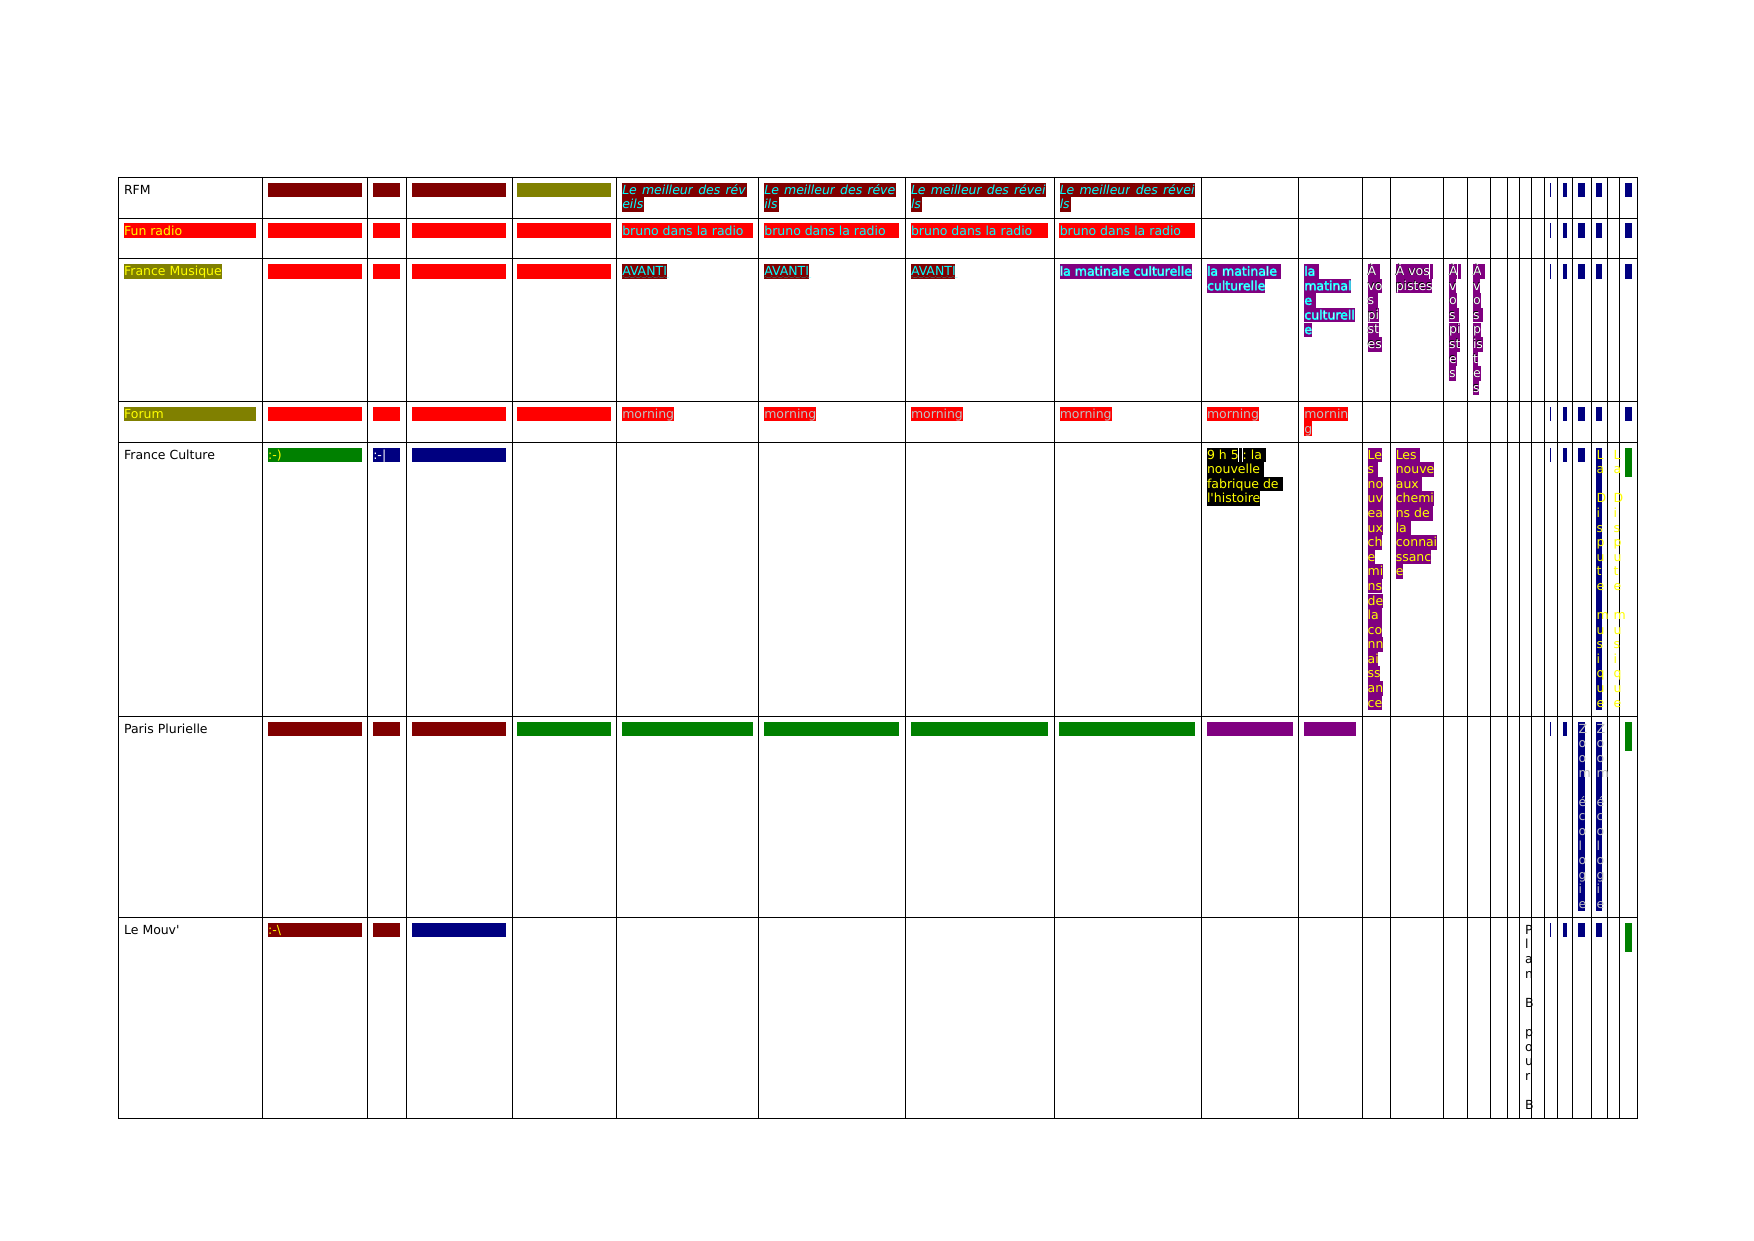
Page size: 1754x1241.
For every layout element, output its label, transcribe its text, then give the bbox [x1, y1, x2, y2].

table_cell [1391, 178, 1443, 217]
table_cell Avanti [906, 259, 1054, 401]
table_cell [1444, 402, 1467, 442]
table_cell [906, 918, 1054, 1118]
table_cell Avanti [617, 259, 758, 401]
table_cell [1558, 402, 1572, 442]
table_cell [759, 443, 905, 716]
table_cell [1592, 402, 1607, 442]
table_cell [1299, 219, 1362, 258]
table_cell [368, 717, 406, 917]
table_cell [1545, 259, 1557, 401]
table_cell [1508, 443, 1519, 716]
table_cell [1508, 259, 1519, 401]
table_cell [1532, 443, 1544, 716]
table_cell [1558, 443, 1572, 716]
table_cell [407, 178, 512, 217]
table_cell [1558, 717, 1572, 917]
table_cell [1363, 219, 1390, 258]
table_cell [1508, 402, 1519, 442]
table_cell [1491, 219, 1507, 258]
table_cell Bruno dans la radio [1055, 219, 1201, 258]
table_cell [1608, 259, 1619, 401]
table_cell [1545, 219, 1557, 258]
table_cell Morning [1299, 402, 1362, 442]
table_cell À vos pistes [1391, 259, 1443, 401]
table_cell [1299, 717, 1362, 917]
table_cell :-\ [263, 918, 367, 1118]
table_cell Morning [1055, 402, 1201, 442]
table_cell [1545, 717, 1557, 917]
table_cell [1592, 219, 1607, 258]
table_cell [263, 717, 367, 917]
table_cell [1468, 402, 1490, 442]
table_cell [1508, 918, 1519, 1118]
table_cell [1055, 918, 1201, 1118]
table_cell [1558, 178, 1572, 217]
table_cell 9 h 5 : la nouvelle fabrique de l'histoire [1202, 443, 1298, 716]
table_cell La Dispute musique [1592, 443, 1607, 716]
table_cell [513, 178, 616, 217]
table_cell À vos pistes [1363, 259, 1390, 401]
table_cell [1468, 178, 1490, 217]
table_cell [617, 443, 758, 716]
table_cell :-) [263, 443, 367, 716]
table_cell [1532, 259, 1544, 401]
table_cell [1299, 918, 1362, 1118]
table_cell [1468, 219, 1490, 258]
table_cell Avanti [759, 259, 905, 401]
table_cell [1545, 178, 1557, 217]
table_cell [1592, 259, 1607, 401]
table_cell [1558, 918, 1572, 1118]
table_cell [1520, 443, 1531, 716]
table_cell [1573, 918, 1591, 1118]
table_cell Zoom écologie [1592, 717, 1607, 917]
table_cell [1532, 219, 1544, 258]
table_cell [1608, 219, 1619, 258]
table_cell France Musique [119, 259, 262, 401]
table_cell Le meilleur des réveils [1055, 178, 1201, 217]
table_cell RFM [119, 178, 262, 217]
table_cell À vos pistes [1444, 259, 1467, 401]
table_cell [1391, 918, 1443, 1118]
table_cell [1545, 402, 1557, 442]
table_cell La matinale culturelle [1299, 259, 1362, 401]
table_cell [1363, 918, 1390, 1118]
table_cell [1573, 443, 1591, 716]
table_cell [1391, 402, 1443, 442]
table_cell [368, 178, 406, 217]
table_cell Morning [617, 402, 758, 442]
table_cell [1491, 443, 1507, 716]
table_cell [1299, 178, 1362, 217]
table_cell Bruno dans la radio [906, 219, 1054, 258]
table_cell Le Mouv' [119, 918, 262, 1118]
table_cell Zoom écologie [1573, 717, 1591, 917]
table_cell [1532, 717, 1544, 917]
table_cell [1491, 918, 1507, 1118]
table_cell [1202, 717, 1298, 917]
table_cell Paris Plurielle [119, 717, 262, 917]
table_cell [1520, 717, 1531, 917]
table_cell [1608, 717, 1619, 917]
table_cell [407, 717, 512, 917]
table_cell [617, 918, 758, 1118]
table_cell France Culture [119, 443, 262, 716]
table_cell [513, 717, 616, 917]
table_cell [407, 918, 512, 1118]
table_cell [1545, 918, 1557, 1118]
table_cell [1620, 717, 1637, 917]
table_cell [1202, 918, 1298, 1118]
table_cell [368, 259, 406, 401]
table_cell [1444, 219, 1467, 258]
table_cell [1299, 443, 1362, 716]
table_cell [1363, 402, 1390, 442]
table_cell [1444, 178, 1467, 217]
table_cell [1391, 717, 1443, 917]
table_cell [1620, 443, 1637, 716]
table_cell La matinale culturelle [1202, 259, 1298, 401]
table_cell [1202, 219, 1298, 258]
table_cell [1508, 178, 1519, 217]
table_cell [1620, 178, 1637, 217]
table_cell Les nouveaux chemins de la connaissance [1363, 443, 1390, 716]
table_cell À vos pistes [1468, 259, 1490, 401]
table_cell [1391, 219, 1443, 258]
table_cell [1444, 918, 1467, 1118]
table_cell [906, 443, 1054, 716]
table_cell Plan B pour B [1520, 918, 1531, 1118]
table_cell [1558, 259, 1572, 401]
table_cell Le meilleur des réveils [906, 178, 1054, 217]
table_cell Bruno dans la radio [617, 219, 758, 258]
table_cell [407, 219, 512, 258]
table_cell [1532, 918, 1544, 1118]
table_cell Les nouveaux chemins de la connaissance [1391, 443, 1443, 716]
table_cell [1620, 918, 1637, 1118]
table_cell [1055, 717, 1201, 917]
table_cell [1520, 219, 1531, 258]
table_cell [1363, 178, 1390, 217]
table_cell [1592, 918, 1607, 1118]
table_cell [368, 402, 406, 442]
table_cell Morning [759, 402, 905, 442]
table_cell [1491, 259, 1507, 401]
table_cell Le meilleur des réveils [759, 178, 905, 217]
table_cell [1520, 178, 1531, 217]
table_cell [1620, 219, 1637, 258]
table_cell [407, 443, 512, 716]
table_cell [1491, 178, 1507, 217]
table_cell [1444, 717, 1467, 917]
table_cell [759, 918, 905, 1118]
table_cell [1444, 443, 1467, 716]
table_cell [513, 219, 616, 258]
table_cell [263, 259, 367, 401]
table_cell [1573, 178, 1591, 217]
table_cell [1508, 219, 1519, 258]
table_cell [1520, 402, 1531, 442]
table_cell [513, 402, 616, 442]
table_cell [1608, 178, 1619, 217]
table_cell [1608, 918, 1619, 1118]
table_cell Fun radio [119, 219, 262, 258]
table_cell [1202, 178, 1298, 217]
table_cell Forum [119, 402, 262, 442]
table_cell [368, 918, 406, 1118]
table_cell [407, 402, 512, 442]
table_cell [1573, 259, 1591, 401]
table_cell [1491, 402, 1507, 442]
table_cell Morning [1202, 402, 1298, 442]
table_cell La matinale culturelle [1055, 259, 1201, 401]
table_cell Le meilleur des réveils [617, 178, 758, 217]
table_cell [263, 402, 367, 442]
table_cell [1491, 717, 1507, 917]
table_cell [1532, 178, 1544, 217]
table_cell Bruno dans la radio [759, 219, 905, 258]
table_cell [617, 717, 758, 917]
table_cell Morning [906, 402, 1054, 442]
table_cell :-| [368, 443, 406, 716]
table_cell [1468, 443, 1490, 716]
table_cell [759, 717, 905, 917]
table_cell [1608, 402, 1619, 442]
table_cell [1573, 219, 1591, 258]
table_cell [513, 259, 616, 401]
table_cell [1508, 717, 1519, 917]
table_cell [1055, 443, 1201, 716]
table_cell [1592, 178, 1607, 217]
table_cell [1558, 219, 1572, 258]
table_cell [513, 443, 616, 716]
table_cell [407, 259, 512, 401]
table_cell [368, 219, 406, 258]
table_cell [1468, 717, 1490, 917]
table_cell [906, 717, 1054, 917]
table_cell [263, 219, 367, 258]
table_cell [1468, 918, 1490, 1118]
table_cell [1363, 717, 1390, 917]
table_cell [1545, 443, 1557, 716]
table_cell [263, 178, 367, 217]
table_cell [1532, 402, 1544, 442]
table_cell [1520, 259, 1531, 401]
table_cell [1620, 402, 1637, 442]
table_cell [1573, 402, 1591, 442]
table_cell La Dispute musique [1608, 443, 1619, 716]
table_cell [513, 918, 616, 1118]
table_cell [1620, 259, 1637, 401]
